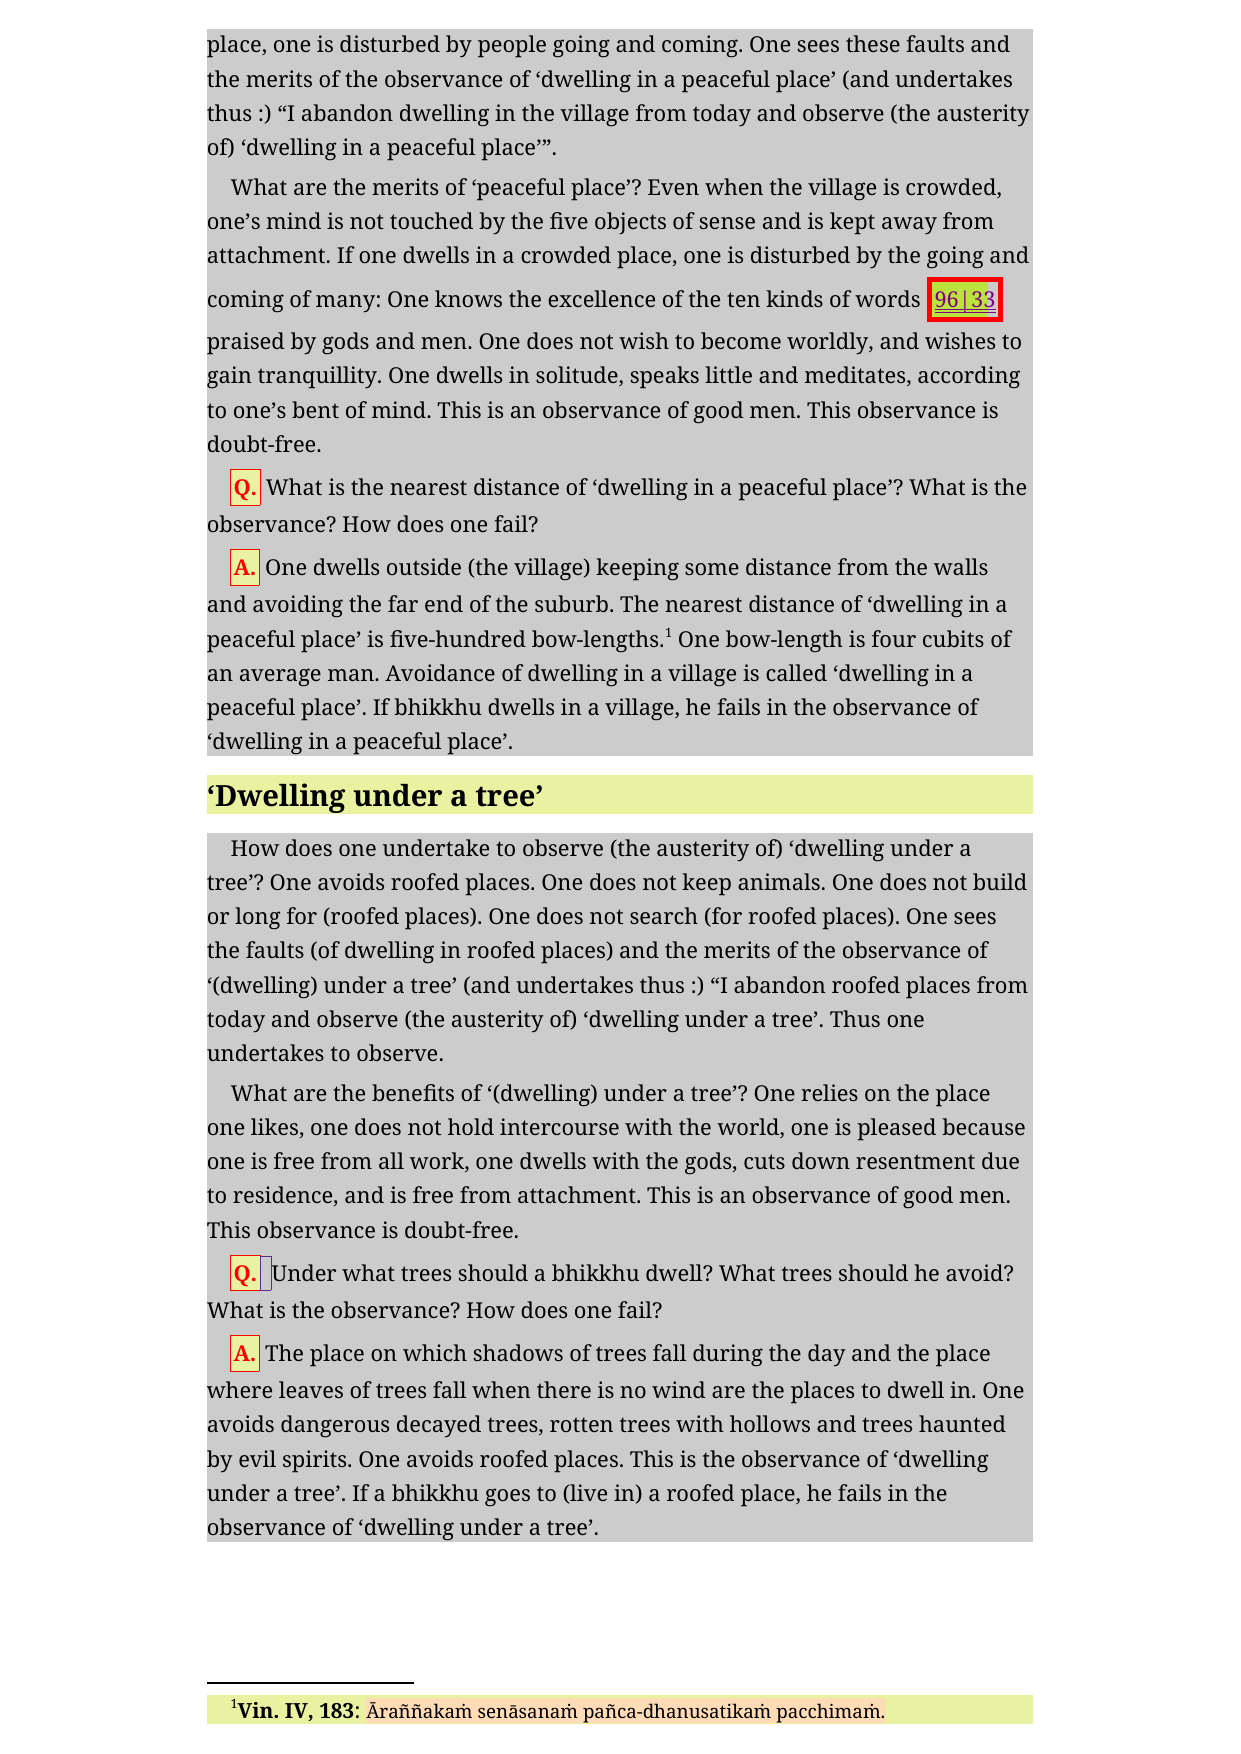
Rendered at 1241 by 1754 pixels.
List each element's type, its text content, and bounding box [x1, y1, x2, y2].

subtitle ‘Dwelling under a tree’ [207, 775, 1033, 814]
text Q. Under what trees should a bhikkhu dwell? What trees should he avoid? What is the observance? How does one fail? [207, 1255, 1033, 1325]
text place, one is disturbed by people going and coming. One sees these faults and the merits of the observance of ‘dwelling in a peaceful place’ (and undertakes thus :) “I abandon dwelling in the village from today and observe (the austerity of) ‘dwelling in a peaceful place’”. [207, 29, 1033, 162]
text Vin. IV, 183: Āraññakaṁ senāsanaṁ pañca-dhanusatikaṁ pacchimaṁ. [207, 1695, 1033, 1724]
text What are the merits of ‘peaceful place’? Even when the village is crowded, one’s mind is not touched by the five objects of sense and is kept away from attachment. If one dwells in a crowded place, one is disturbed by the going and coming of many: One knows the excellence of the ten kinds of words 96|33 praised by gods and men. One does not wish to become worldly, and wishes to gain tranquillity. One dwells in solitude, speaks little and meditates, according to one’s bent of mind. This is an observance of good men. This observance is doubt-free. [207, 172, 1033, 458]
text Q. What is the nearest distance of ‘dwelling in a peaceful place’? What is the observance? How does one fail? [207, 469, 1033, 539]
text A. One dwells outside (the village) keeping some distance from the walls and avoiding the far end of the suburb. The nearest distance of ‘dwelling in a peaceful place’ is five-hundred bow-lengths. One bow-length is four cubits of an average man. Avoidance of dwelling in a village is called ‘dwelling in a peaceful place’. If bhikkhu dwells in a village, he fails in the observance of ‘dwelling in a peaceful place’. [207, 549, 1033, 756]
text What are the benefits of ‘(dwelling) under a tree’? One relies on the place one likes, one does not hold intercourse with the world, one is pleased because one is free from all work, one dwells with the gods, cuts down resentment due to residence, and is free from attachment. This is an observance of good men. This observance is doubt-free. [207, 1078, 1033, 1244]
text A. The place on which shadows of trees fall during the day and the place where leaves of trees fall when there is no wind are the places to dwell in. One avoids dangerous decayed trees, rotten trees with hollows and trees haunted by evil spirits. One avoids roofed places. This is the observance of ‘dwelling under a tree’. If a bhikkhu goes to (live in) a roofed place, he fails in the observance of ‘dwelling under a tree’. [207, 1335, 1033, 1542]
text How does one undertake to observe (the austerity of) ‘dwelling under a tree’? One avoids roofed places. One does not keep animals. One does not build or long for (roofed places). One does not search (for roofed places). One sees the faults (of dwelling in roofed places) and the merits of the observance of ‘(dwelling) under a tree’ (and undertakes thus :) “I abandon roofed places from today and observe (the austerity of) ‘dwelling under a tree’. Thus one undertakes to observe. [207, 833, 1033, 1068]
